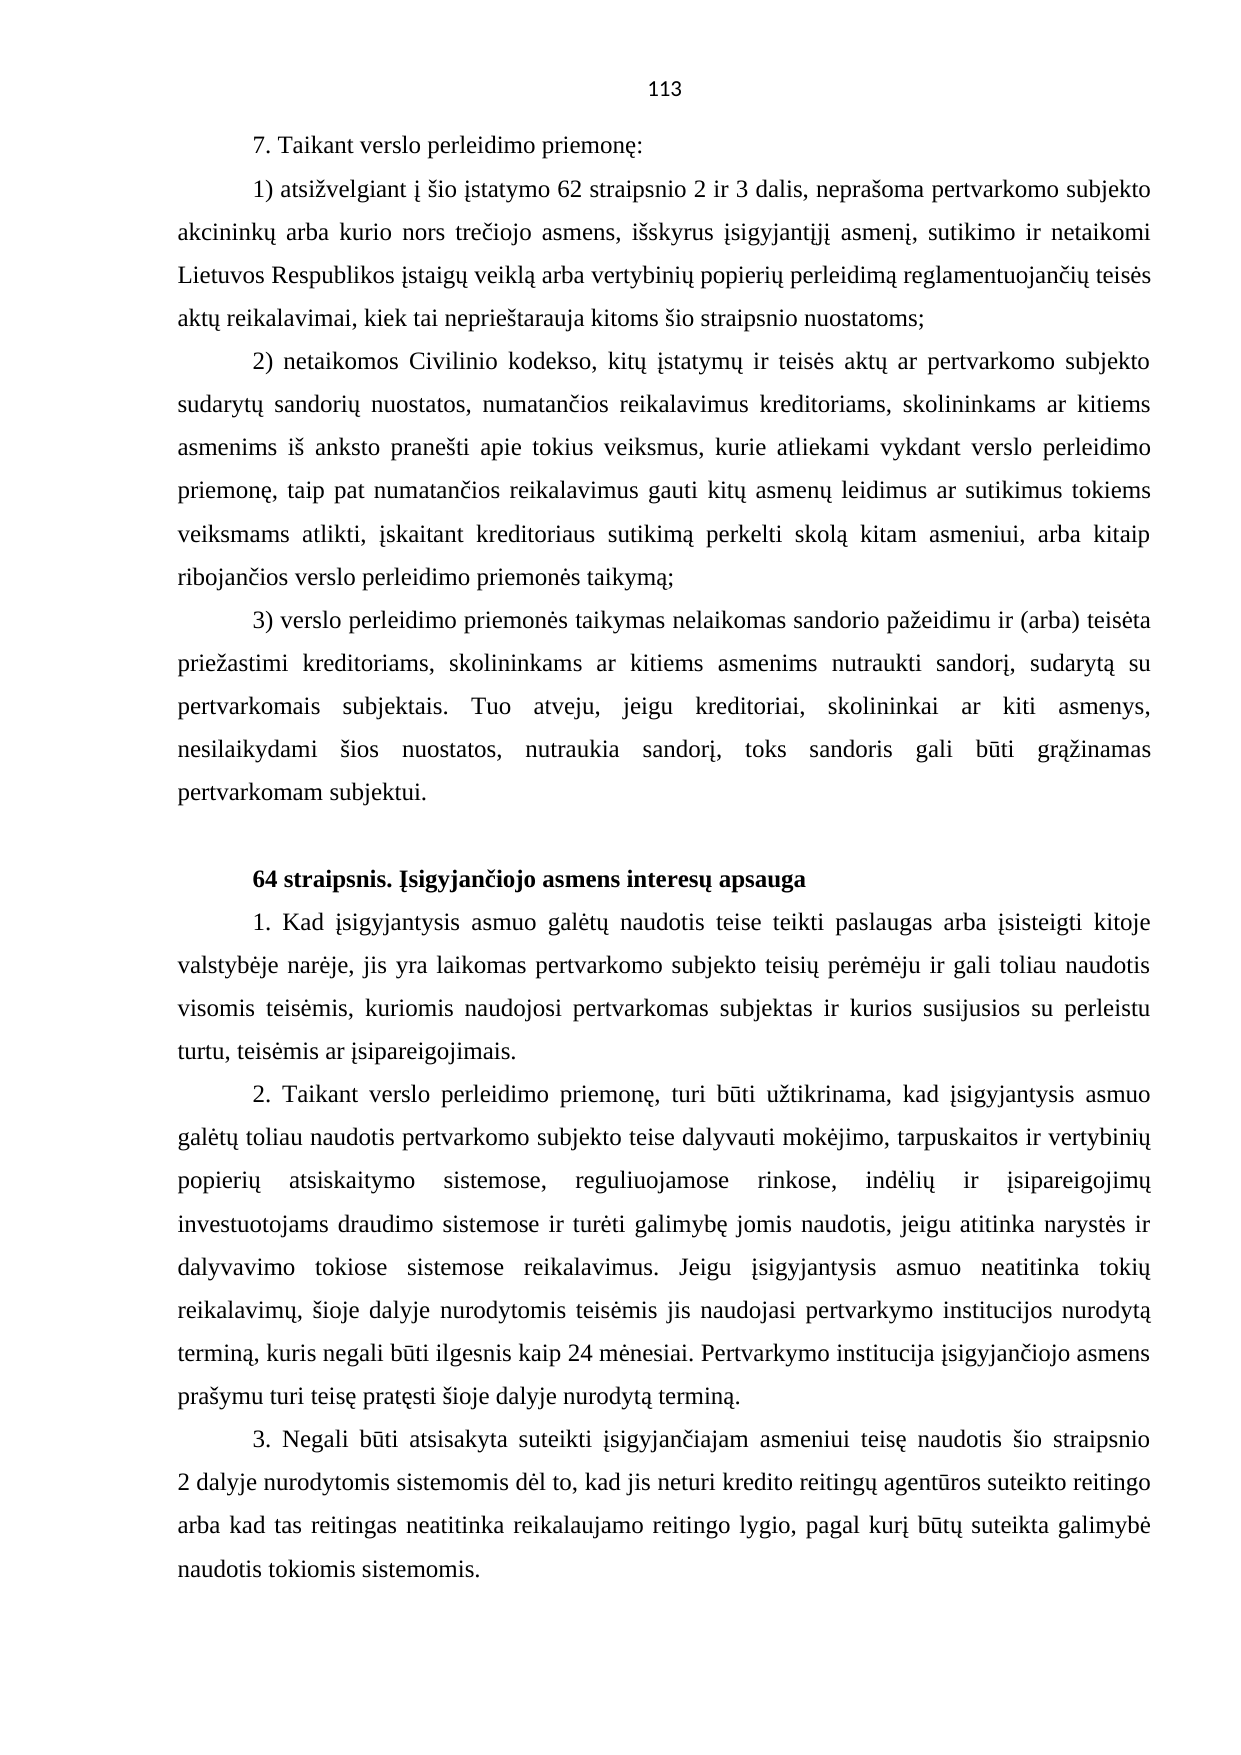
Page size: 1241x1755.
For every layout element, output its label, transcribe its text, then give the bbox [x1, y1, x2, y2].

text 2. Taikant verslo perleidimo priemonę, turi būti užtikrinama, kad įsigyjantysis asmuo galėtų toliau naudotis pertvarkomo subjekto teise dalyvauti mokėjimo, tarpuskaitos ir vertybinių popierių atsiskaitymo sistemose, reguliuojamose rinkose, indėlių ir įsipareigojimų investuotojams draudimo sistemose ir turėti galimybę jomis naudotis, jeigu atitinka narystės ir dalyvavimo tokiose sistemose reikalavimus. Jeigu įsigyjantysis asmuo neatitinka tokių reikalavimų, šioje dalyje nurodytomis teisėmis jis naudojasi pertvarkymo institucijos nurodytą terminą, kuris negali būti ilgesnis kaip 24 mėnesiai. Pertvarkymo institucija įsigyjančiojo asmens prašymu turi teisę pratęsti šioje dalyje nurodytą terminą. [177, 1079, 1152, 1410]
text 2) netaikomos Civilinio kodekso, kitų įstatymų ir teisės aktų ar pertvarkomo subjekto sudarytų sandorių nuostatos, numatančios reikalavimus kreditoriams, skolininkams ar kitiems asmenims iš anksto pranešti apie tokius veiksmus, kurie atliekami vykdant verslo perleidimo priemonę, taip pat numatančios reikalavimus gauti kitų asmenų leidimus ar sutikimus tokiems veiksmams atlikti, įskaitant kreditoriaus sutikimą perkelti skolą kitam asmeniui, arba kitaip ribojančios verslo perleidimo priemonės taikymą; [177, 346, 1152, 591]
text 1. Kad įsigyjantysis asmuo galėtų naudotis teise teikti paslaugas arba įsisteigti kitoje valstybėje narėje, jis yra laikomas pertvarkomo subjekto teisių perėmėju ir gali toliau naudotis visomis teisėmis, kuriomis naudojosi pertvarkomas subjektas ir kurios susijusios su perleistu turtu, teisėmis ar įsipareigojimais. [177, 907, 1152, 1065]
text 3) verslo perleidimo priemonės taikymas nelaikomas sandorio pažeidimu ir (arba) teisėta priežastimi kreditoriams, skolininkams ar kitiems asmenims nutraukti sandorį, sudarytą su pertvarkomais subjektais. Tuo atveju, jeigu kreditoriai, skolininkai ar kiti asmenys, nesilaikydami šios nuostatos, nutraukia sandorį, toks sandoris gali būti grąžinamas pertvarkomam subjektui. [177, 605, 1152, 806]
text 1) atsižvelgiant į šio įstatymo 62 straipsnio 2 ir 3 dalis, neprašoma pertvarkomo subjekto akcininkų arba kurio nors trečiojo asmens, išskyrus įsigyjantįjį asmenį, sutikimo ir netaikomi Lietuvos Respublikos įstaigų veiklą arba vertybinių popierių perleidimą reglamentuojančių teisės aktų reikalavimai, kiek tai neprieštarauja kitoms šio straipsnio nuostatoms; [177, 174, 1152, 332]
text 64 straipsnis. Įsigyjančiojo asmens interesų apsauga [177, 864, 1152, 892]
text 7. Taikant verslo perleidimo priemonę: [177, 131, 1152, 159]
text 3. Negali būti atsisakyta suteikti įsigyjančiajam asmeniui teisę naudotis šio straipsnio 2 dalyje nurodytomis sistemomis dėl to, kad jis neturi kredito reitingų agentūros suteikto reitingo arba kad tas reitingas neatitinka reikalaujamo reitingo lygio, pagal kurį būtų suteikta galimybė naudotis tokiomis sistemomis. [177, 1424, 1152, 1582]
